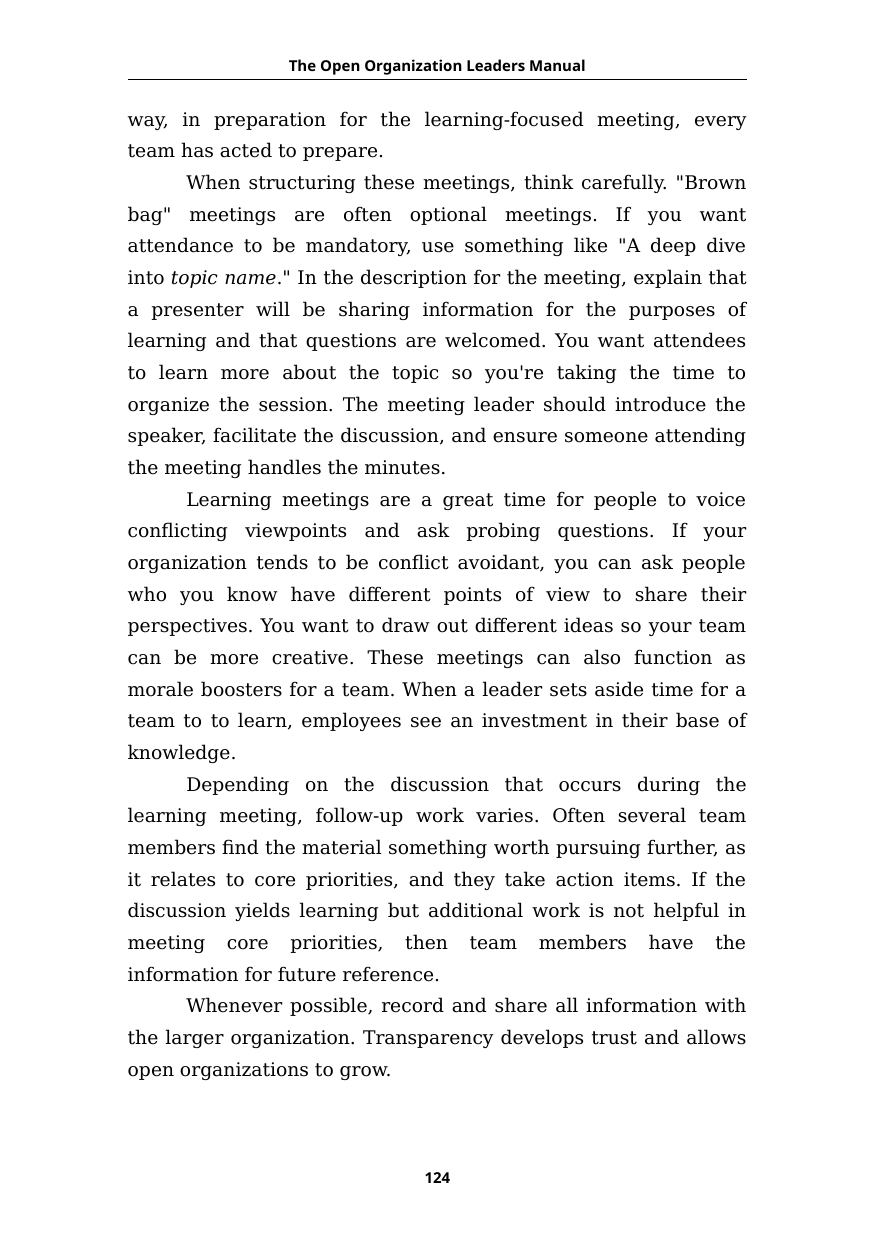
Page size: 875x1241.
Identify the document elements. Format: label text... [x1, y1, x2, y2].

text Whenever possible, record and share all information with the larger organization. Transparency develops trust and allows open organizations to grow. [127, 995, 747, 1081]
text Depending on the discussion that occurs during the learning meeting, follow-up work varies. Often several team members find the material something worth pursuing further, as it relates to core priorities, and they take action items. If the discussion yields learning but additional work is not helpful in meeting core priorities, then team members have the information for future reference. [127, 774, 747, 986]
text Learning meetings are a great time for people to voice conflicting viewpoints and ask probing questions. If your organization tends to be conflict avoidant, you can ask people who you know have different points of view to share their perspectives. You want to draw out different ideas so your team can be more creative. These meetings can also function as morale boosters for a team. When a leader sets aside time for a team to to learn, employees see an investment in their base of knowledge. [127, 489, 747, 764]
text When structuring these meetings, think carefully. "Brown bag" meetings are often optional meetings. If you want attendance to be mandatory, use something like "A deep dive into topic name." In the description for the meeting, explain that a presenter will be sharing information for the purposes of learning and that questions are welcomed. You want attendees to learn more about the topic so you're taking the time to organize the session. The meeting leader should introduce the speaker, facilitate the discussion, and ensure someone attending the meeting handles the minutes. [127, 172, 747, 479]
text way, in preparation for the learning-focused meeting, every team has acted to prepare. [127, 109, 747, 162]
